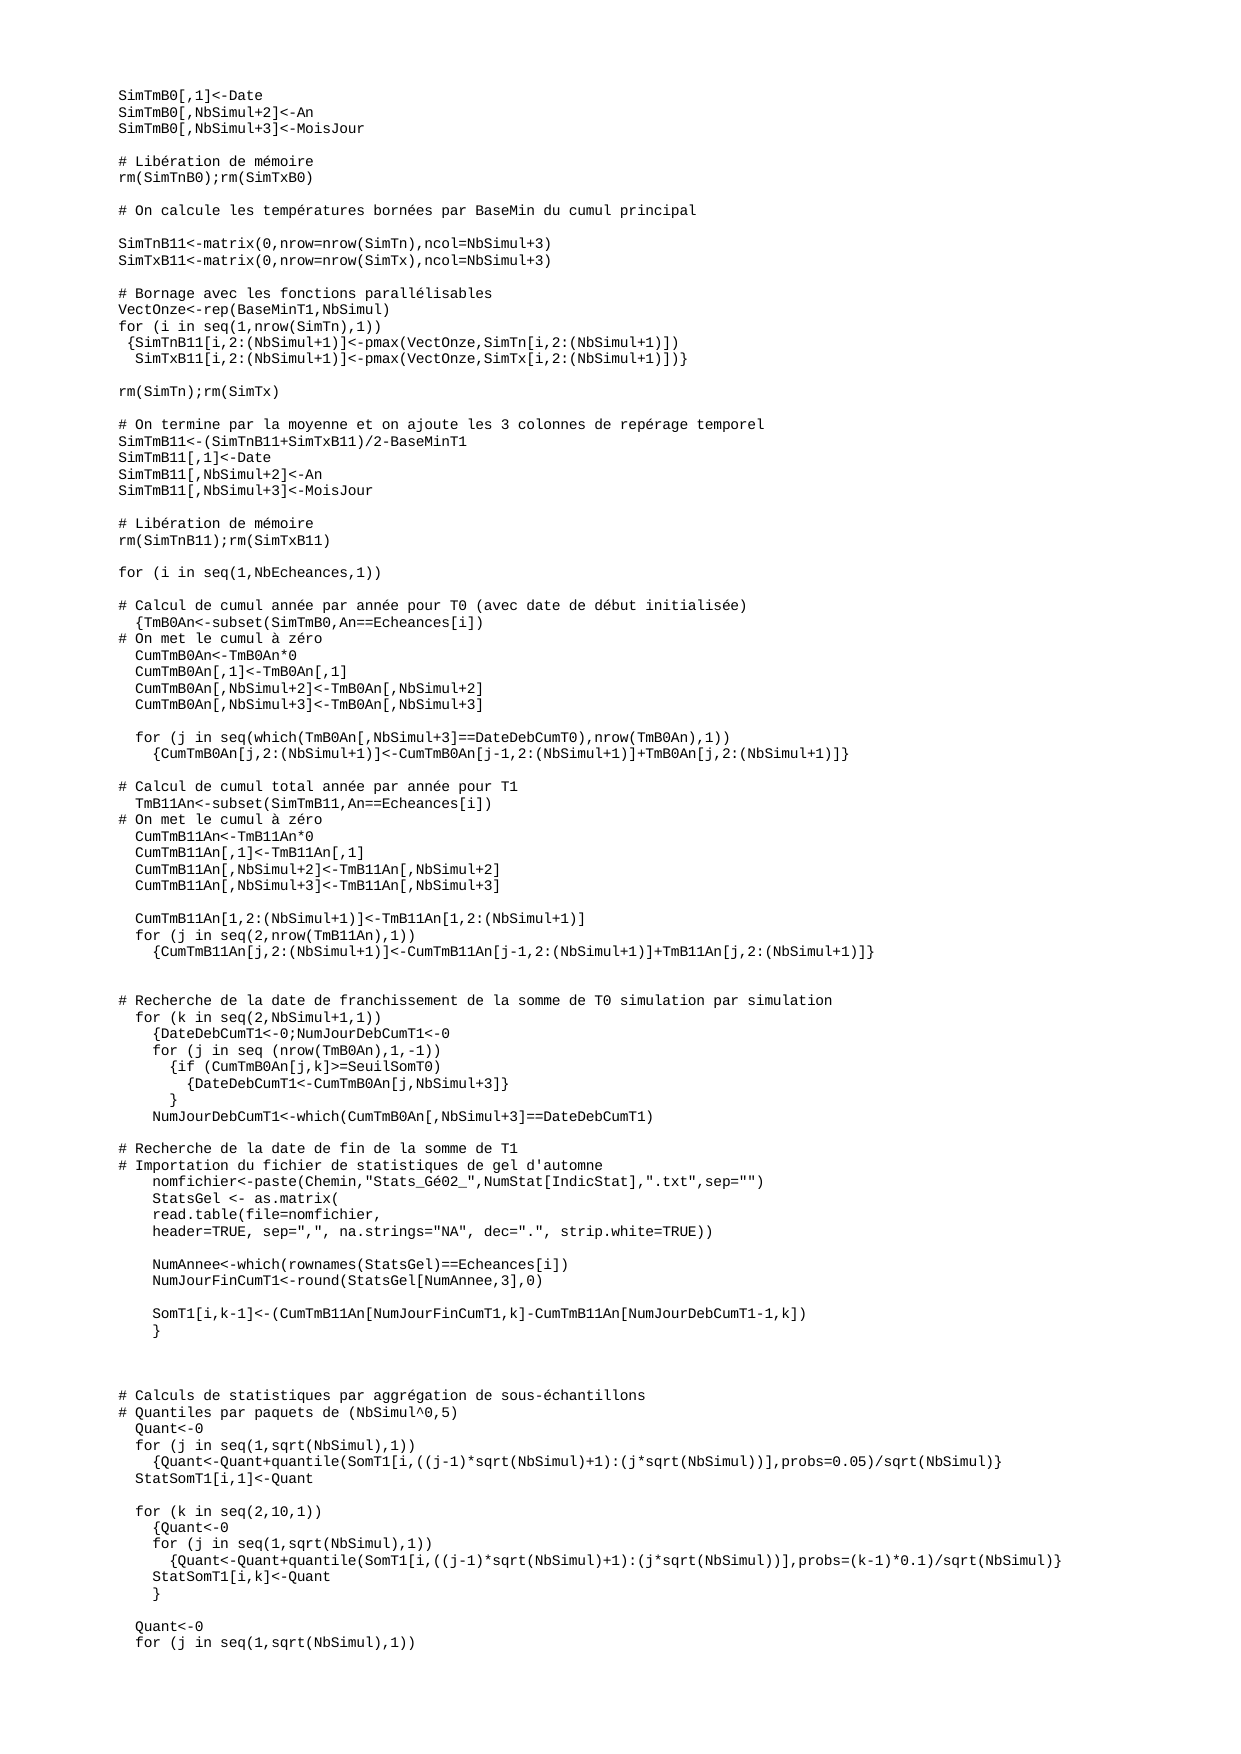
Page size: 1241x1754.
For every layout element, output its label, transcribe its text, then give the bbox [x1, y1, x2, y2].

text for (i in seq(1,NbEcheances,1)) [118, 566, 1122, 582]
text {CumTmB11An[j,2:(NbSimul+1)]<-CumTmB11An[j-1,2:(NbSimul+1)]+TmB11An[j,2:(NbSimul+1)]} [118, 944, 1122, 961]
text # On met le cumul à zéro [118, 632, 1122, 648]
text NumJourDebCumT1<-which(CumTmB0An[,NbSimul+3]==DateDebCumT1) [118, 1109, 1122, 1125]
text for (j in seq (nrow(TmB0An),1,-1)) [118, 1043, 1122, 1059]
text # Recherche de la date de franchissement de la somme de T0 simulation par simulation [118, 994, 1122, 1010]
text for (k in seq(2,NbSimul+1,1)) [118, 1010, 1122, 1027]
text SimTmB0[,1]<-Date [118, 88, 1122, 105]
text for (k in seq(2,10,1)) [118, 1504, 1122, 1520]
text SimTmB11<-(SimTnB11+SimTxB11)/2-BaseMinT1 [118, 434, 1122, 451]
text CumTmB0An[,NbSimul+3]<-TmB0An[,NbSimul+3] [118, 697, 1122, 714]
text TmB11An<-subset(SimTmB11,An==Echeances[i]) [118, 796, 1122, 813]
text SimTnB11<-matrix(0,nrow=nrow(SimTn),ncol=NbSimul+3) [118, 237, 1122, 253]
text CumTmB11An<-TmB11An*0 [118, 829, 1122, 846]
text # On met le cumul à zéro [118, 813, 1122, 829]
text StatSomT1[i,1]<-Quant [118, 1471, 1122, 1487]
text nomfichier<-paste(Chemin,"Stats_Gé02_",NumStat[IndicStat],".txt",sep="") [118, 1175, 1122, 1191]
text rm(SimTn);rm(SimTx) [118, 385, 1122, 401]
text SimTmB11[,NbSimul+3]<-MoisJour [118, 483, 1122, 500]
text StatsGel <- as.matrix( [118, 1191, 1122, 1208]
text Quant<-0 [118, 1619, 1122, 1636]
text CumTmB0An[,NbSimul+2]<-TmB0An[,NbSimul+2] [118, 681, 1122, 697]
text Quant<-0 [118, 1422, 1122, 1438]
text # On termine par la moyenne et on ajoute les 3 colonnes de repérage temporel [118, 418, 1122, 434]
text # Bornage avec les fonctions parallélisables [118, 286, 1122, 302]
text # Libération de mémoire [118, 516, 1122, 533]
text CumTmB11An[,NbSimul+3]<-TmB11An[,NbSimul+3] [118, 878, 1122, 895]
text } [118, 1323, 1122, 1339]
text {Quant<-Quant+quantile(SomT1[i,((j-1)*sqrt(NbSimul)+1):(j*sqrt(NbSimul))],probs=(k-1)*0.1)/sqrt(NbSimul)} [118, 1553, 1122, 1570]
text # Importation du fichier de statistiques de gel d'automne [118, 1158, 1122, 1175]
text NumJourFinCumT1<-round(StatsGel[NumAnnee,3],0) [118, 1273, 1122, 1290]
text # Calcul de cumul total année par année pour T1 [118, 780, 1122, 796]
text for (j in seq(1,sqrt(NbSimul),1)) [118, 1636, 1122, 1652]
text for (j in seq(1,sqrt(NbSimul),1)) [118, 1438, 1122, 1454]
text } [118, 1092, 1122, 1109]
text CumTmB0An<-TmB0An*0 [118, 648, 1122, 664]
text rm(SimTnB11);rm(SimTxB11) [118, 533, 1122, 549]
text CumTmB0An[,1]<-TmB0An[,1] [118, 664, 1122, 681]
text CumTmB11An[,NbSimul+2]<-TmB11An[,NbSimul+2] [118, 862, 1122, 878]
text for (j in seq(which(TmB0An[,NbSimul+3]==DateDebCumT0),nrow(TmB0An),1)) [118, 730, 1122, 747]
text SimTmB11[,NbSimul+2]<-An [118, 467, 1122, 483]
text for (j in seq(1,sqrt(NbSimul),1)) [118, 1537, 1122, 1553]
text {SimTnB11[i,2:(NbSimul+1)]<-pmax(VectOnze,SimTn[i,2:(NbSimul+1)]) [118, 335, 1122, 352]
text for (j in seq(2,nrow(TmB11An),1)) [118, 928, 1122, 944]
text CumTmB11An[,1]<-TmB11An[,1] [118, 846, 1122, 862]
text StatSomT1[i,k]<-Quant [118, 1570, 1122, 1586]
text {if (CumTmB0An[j,k]>=SeuilSomT0) [118, 1059, 1122, 1076]
text read.table(file=nomfichier, [118, 1208, 1122, 1224]
text {DateDebCumT1<-0;NumJourDebCumT1<-0 [118, 1027, 1122, 1043]
text # Calcul de cumul année par année pour T0 (avec date de début initialisée) [118, 599, 1122, 615]
text } [118, 1586, 1122, 1603]
text {CumTmB0An[j,2:(NbSimul+1)]<-CumTmB0An[j-1,2:(NbSimul+1)]+TmB0An[j,2:(NbSimul+1)]} [118, 747, 1122, 763]
text NumAnnee<-which(rownames(StatsGel)==Echeances[i]) [118, 1257, 1122, 1273]
text # Calculs de statistiques par aggrégation de sous-échantillons [118, 1389, 1122, 1405]
text VectOnze<-rep(BaseMinT1,NbSimul) [118, 302, 1122, 319]
text SomT1[i,k-1]<-(CumTmB11An[NumJourFinCumT1,k]-CumTmB11An[NumJourDebCumT1-1,k]) [118, 1306, 1122, 1323]
text SimTmB0[,NbSimul+2]<-An [118, 105, 1122, 121]
text {DateDebCumT1<-CumTmB0An[j,NbSimul+3]} [118, 1076, 1122, 1092]
text SimTxB11<-matrix(0,nrow=nrow(SimTx),ncol=NbSimul+3) [118, 253, 1122, 269]
text {Quant<-0 [118, 1520, 1122, 1537]
text {Quant<-Quant+quantile(SomT1[i,((j-1)*sqrt(NbSimul)+1):(j*sqrt(NbSimul))],probs=0.05)/sqrt(NbSimul)} [118, 1454, 1122, 1471]
text # Libération de mémoire [118, 154, 1122, 171]
text # Recherche de la date de fin de la somme de T1 [118, 1142, 1122, 1158]
text for (i in seq(1,nrow(SimTn),1)) [118, 319, 1122, 335]
text rm(SimTnB0);rm(SimTxB0) [118, 171, 1122, 187]
text # Quantiles par paquets de (NbSimul^0,5) [118, 1405, 1122, 1422]
text SimTmB0[,NbSimul+3]<-MoisJour [118, 121, 1122, 138]
text # On calcule les températures bornées par BaseMin du cumul principal [118, 204, 1122, 220]
text {TmB0An<-subset(SimTmB0,An==Echeances[i]) [118, 615, 1122, 632]
text SimTxB11[i,2:(NbSimul+1)]<-pmax(VectOnze,SimTx[i,2:(NbSimul+1)])} [118, 352, 1122, 368]
text SimTmB11[,1]<-Date [118, 451, 1122, 467]
text CumTmB11An[1,2:(NbSimul+1)]<-TmB11An[1,2:(NbSimul+1)] [118, 911, 1122, 928]
text header=TRUE, sep=",", na.strings="NA", dec=".", strip.white=TRUE)) [118, 1224, 1122, 1241]
